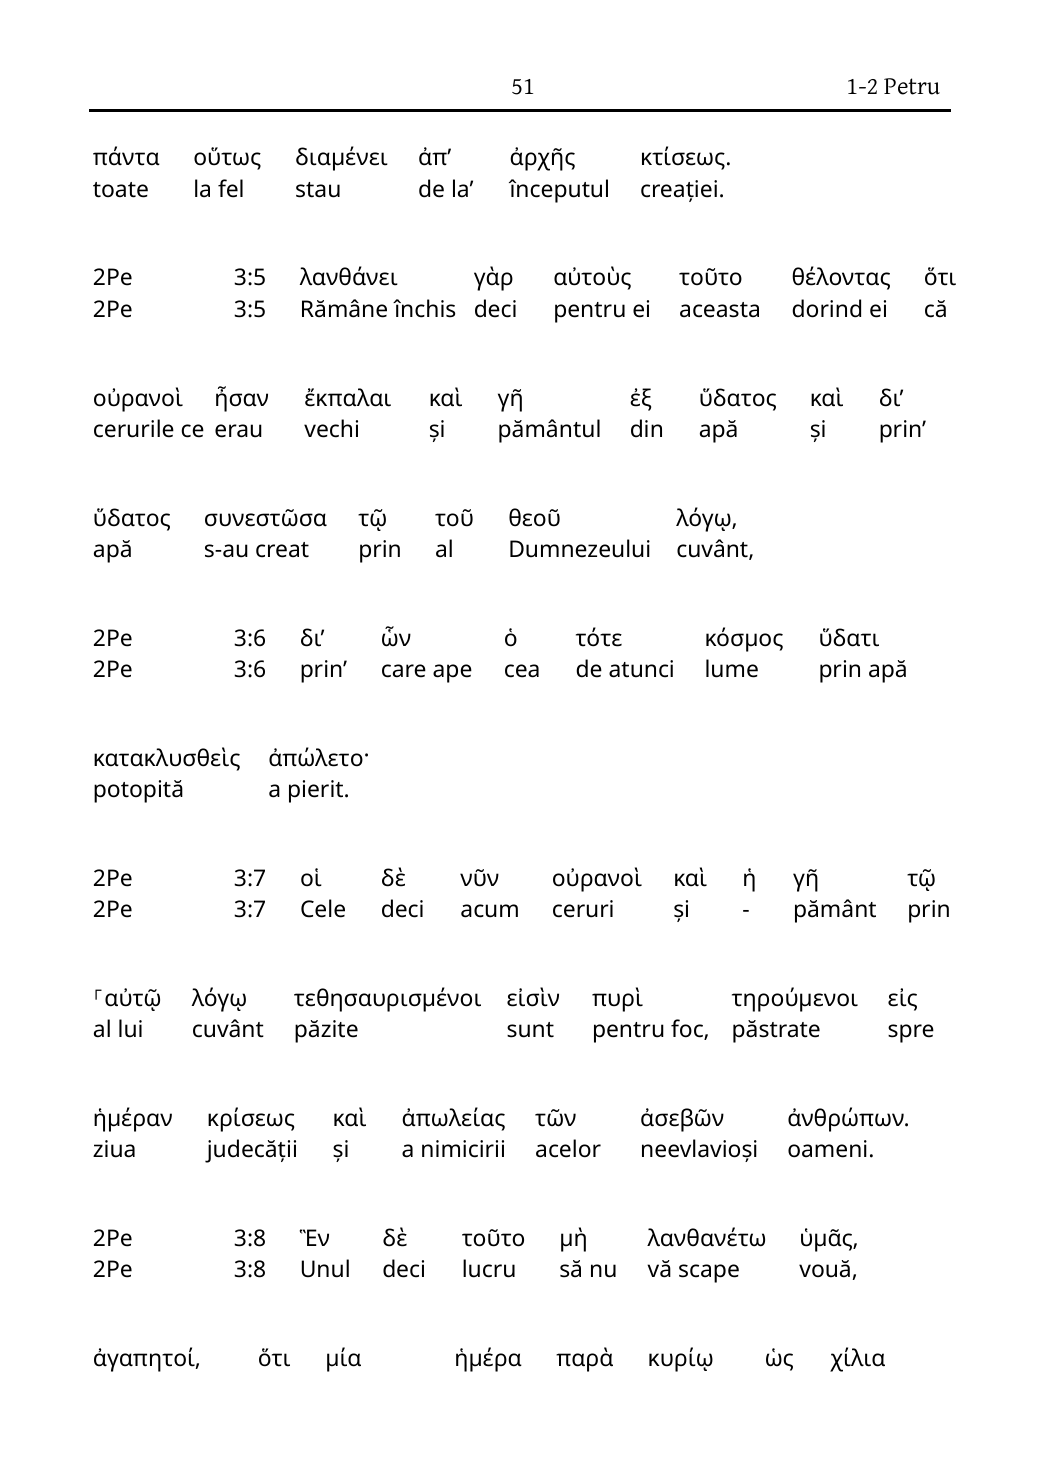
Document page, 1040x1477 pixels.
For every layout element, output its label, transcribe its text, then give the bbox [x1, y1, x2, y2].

table_cell οὐρανοὶ [89, 381, 210, 413]
table_header [295, 230, 469, 261]
table_cell ὧν [376, 622, 499, 653]
table_cell cea [499, 653, 571, 684]
table_header [354, 470, 431, 502]
table_cell λόγῳ [188, 982, 289, 1013]
table_cell stau [291, 173, 414, 204]
table_cell - [738, 893, 789, 924]
table_header [571, 590, 700, 622]
table_cell δὲ [378, 1222, 457, 1253]
table_cell pentru ei [549, 293, 675, 324]
table_cell a nimicirii [397, 1133, 531, 1164]
table_cell deci [378, 1254, 457, 1285]
table_header [493, 350, 625, 381]
table_header [321, 1311, 450, 1342]
table_cell toate [89, 173, 189, 204]
table_cell Unul [295, 1254, 378, 1285]
table_cell al [431, 533, 504, 564]
table_cell ἡ [738, 862, 789, 893]
table_cell 3:7 [230, 862, 296, 893]
table_cell λανθανέτω [643, 1222, 795, 1253]
table_cell διαμένει [291, 141, 414, 172]
table_header [300, 350, 424, 381]
table_cell păzite [290, 1013, 502, 1044]
table_header [89, 350, 210, 381]
table_cell prin’ [295, 653, 376, 684]
table_cell și [328, 1133, 397, 1164]
table_cell τῷ [354, 502, 431, 533]
table_header [903, 831, 979, 862]
table_cell ἀσεβῶν [636, 1102, 783, 1133]
table_cell τοῦτο [458, 1222, 555, 1253]
table_cell κτίσεως. [636, 141, 758, 172]
table_cell οὐρανοὶ [548, 862, 669, 893]
table_cell ἡμέρα [450, 1342, 552, 1373]
table_cell 3:5 [230, 293, 295, 324]
table_cell păstrate [727, 1013, 883, 1044]
table_header [210, 350, 300, 381]
table_header [919, 230, 987, 261]
table_cell ὕδατι [814, 622, 934, 653]
table_header [814, 590, 934, 622]
table_cell să nu [555, 1254, 643, 1285]
table_cell 3:7 [230, 893, 296, 924]
table_cell ὅτι [919, 261, 987, 293]
table_cell οὕτως [189, 141, 291, 172]
table_cell de atunci [571, 653, 700, 684]
table_header [376, 590, 499, 622]
table_cell καὶ [424, 381, 493, 413]
table_header [694, 350, 805, 381]
table_cell χίλια [826, 1342, 921, 1373]
table_cell apă [694, 413, 805, 444]
table_cell lume [700, 653, 814, 684]
table_cell οἱ [296, 862, 376, 893]
table_header [89, 1191, 229, 1222]
table_cell καὶ [805, 381, 874, 413]
table_cell μὴ [555, 1222, 643, 1253]
table_cell δὲ [376, 862, 456, 893]
table_header [89, 470, 199, 502]
table_cell ἡμέραν [89, 1102, 202, 1133]
table_header [760, 1311, 826, 1342]
table_header [431, 470, 504, 502]
table_cell prin [903, 893, 979, 924]
table_cell 2Pe [89, 653, 229, 684]
table_header [296, 831, 376, 862]
table_cell și [424, 413, 493, 444]
table_cell ἀπ’ [414, 141, 505, 172]
table_cell erau [210, 413, 300, 444]
table_cell și [805, 413, 874, 444]
table_cell ἀνθρώπων. [783, 1102, 939, 1133]
table_cell deci [376, 893, 456, 924]
table_cell νῦν [456, 862, 547, 893]
table_cell neevlavioși [636, 1133, 783, 1164]
table_header [531, 1071, 636, 1102]
table_header [230, 1191, 295, 1222]
table_cell γῆ [789, 862, 903, 893]
table_cell θέλοντας [787, 261, 919, 293]
table_header [450, 1311, 552, 1342]
table_cell pentru foc, [588, 1013, 727, 1044]
table_cell acum [456, 893, 547, 924]
table_header [672, 470, 778, 502]
table_cell spre [883, 1013, 963, 1044]
table_header [502, 951, 588, 982]
table_cell 2Pe [89, 261, 229, 293]
table_cell τεθησαυρισμένοι [290, 982, 502, 1013]
table_cell λόγῳ, [672, 502, 778, 533]
table_header [456, 831, 547, 862]
table_header [89, 1311, 253, 1342]
table_header [89, 831, 229, 862]
table_cell πυρὶ [588, 982, 727, 1013]
table_cell εἰς [883, 982, 963, 1013]
table_header [203, 1071, 328, 1102]
table_header [883, 951, 963, 982]
table_cell κατακλυσθεὶς [89, 742, 264, 773]
table_header [787, 230, 919, 261]
table_header [89, 1071, 202, 1102]
table_cell s-au creat [200, 533, 354, 564]
table_cell 3:8 [230, 1254, 295, 1285]
table_cell παρὰ [552, 1342, 643, 1373]
table_header [230, 590, 295, 622]
table_cell λανθάνει [295, 261, 469, 293]
table_cell Ἓν [295, 1222, 378, 1253]
table_cell ὁ [499, 622, 571, 653]
table_cell καὶ [669, 862, 738, 893]
table_header [795, 1191, 886, 1222]
table_cell și [669, 893, 738, 924]
table_cell 2Pe [89, 862, 229, 893]
table_header [636, 1071, 783, 1102]
table_cell ἔκπαλαι [300, 381, 424, 413]
table_cell ἀγαπητοί, [89, 1342, 253, 1373]
table_header [264, 711, 396, 742]
table_header [254, 1311, 321, 1342]
table_cell τότε [571, 622, 700, 653]
table_header [89, 590, 229, 622]
table_cell αὐτοὺς [549, 261, 675, 293]
table_header [295, 590, 376, 622]
table_header [588, 951, 727, 982]
table_cell 2Pe [89, 622, 229, 653]
table_header [555, 1191, 643, 1222]
table_cell εἰσὶν [502, 982, 588, 1013]
table_cell prin [354, 533, 431, 564]
table_header [89, 711, 264, 742]
table_header [738, 831, 789, 862]
table_cell ἦσαν [210, 381, 300, 413]
table_cell cerurile ce [89, 413, 210, 444]
table_header [789, 831, 903, 862]
table_cell ⸀αὐτῷ [89, 982, 187, 1013]
table_header [397, 1071, 531, 1102]
table_cell potopită [89, 773, 264, 804]
table_cell a pierit. [264, 773, 396, 804]
table_cell de la’ [414, 173, 505, 204]
table_cell începutul [505, 173, 636, 204]
table_header [504, 470, 672, 502]
table_cell Cele [296, 893, 376, 924]
table_header [625, 350, 694, 381]
table_cell ἀπώλετο· [264, 742, 396, 773]
table_cell Rămâne închis [295, 293, 469, 324]
table_cell ὡς [760, 1342, 826, 1373]
table_header [89, 230, 229, 261]
table_cell τῷ [903, 862, 979, 893]
table_cell κυρίῳ [643, 1342, 760, 1373]
table_header [230, 831, 296, 862]
table_cell la fel [189, 173, 291, 204]
table_header [548, 831, 669, 862]
table_header [295, 1191, 378, 1222]
table_header [783, 1071, 939, 1102]
table_cell că [919, 293, 987, 324]
table_cell τηρούμενοι [727, 982, 883, 1013]
table_cell cuvânt [188, 1013, 289, 1044]
table_cell ὅτι [254, 1342, 321, 1373]
table_header [675, 230, 787, 261]
table_cell vouă, [795, 1254, 886, 1285]
table_header [700, 590, 814, 622]
table_cell δι’ [295, 622, 376, 653]
table_header [230, 230, 295, 261]
table_cell κρίσεως [203, 1102, 328, 1133]
table_cell ceruri [548, 893, 669, 924]
table_header [376, 831, 456, 862]
table_header [290, 951, 502, 982]
table_cell θεοῦ [504, 502, 672, 533]
table_cell 3:8 [230, 1222, 295, 1253]
table_cell ὕδατος [89, 502, 199, 533]
table_header [727, 951, 883, 982]
table_cell τῶν [531, 1102, 636, 1133]
table_cell dorind ei [787, 293, 919, 324]
table_cell μία [321, 1342, 450, 1373]
table_cell din [625, 413, 694, 444]
table_header [458, 1191, 555, 1222]
table_cell δι’ [874, 381, 955, 413]
table_header [424, 350, 493, 381]
table_cell pământul [493, 413, 625, 444]
table_cell deci [469, 293, 549, 324]
table_cell al lui [89, 1013, 187, 1044]
table_header [874, 350, 955, 381]
table_cell 3:5 [230, 261, 295, 293]
table_cell κόσμος [700, 622, 814, 653]
table_cell 2Pe [89, 1222, 229, 1253]
table_cell γὰρ [469, 261, 549, 293]
table_header [643, 1191, 795, 1222]
table_cell cuvânt, [672, 533, 778, 564]
table_cell 2Pe [89, 293, 229, 324]
table_cell prin apă [814, 653, 934, 684]
table_header [499, 590, 571, 622]
table_cell creației. [636, 173, 758, 204]
table_cell sunt [502, 1013, 588, 1044]
table_cell ἀπωλείας [397, 1102, 531, 1133]
table_cell prin’ [874, 413, 955, 444]
table_cell lucru [458, 1254, 555, 1285]
table_header [89, 951, 187, 982]
table_cell apă [89, 533, 199, 564]
table_cell oameni. [783, 1133, 939, 1164]
table_header [188, 951, 289, 982]
table_cell τοῦ [431, 502, 504, 533]
table_cell πάντα [89, 141, 189, 172]
table_header [549, 230, 675, 261]
table_header [469, 230, 549, 261]
table_cell καὶ [328, 1102, 397, 1133]
table_cell ὕδατος [694, 381, 805, 413]
table_cell vechi [300, 413, 424, 444]
table_cell ὑμᾶς, [795, 1222, 886, 1253]
table_cell acelor [531, 1133, 636, 1164]
table_header [643, 1311, 760, 1342]
table_cell ἀρχῆς [505, 141, 636, 172]
table_cell συνεστῶσα [200, 502, 354, 533]
table_cell ziua [89, 1133, 202, 1164]
table_cell ἐξ [625, 381, 694, 413]
table_cell 2Pe [89, 893, 229, 924]
table_header [669, 831, 738, 862]
table_header [805, 350, 874, 381]
table_cell aceasta [675, 293, 787, 324]
table_cell τοῦτο [675, 261, 787, 293]
table_header [328, 1071, 397, 1102]
table_header [378, 1191, 457, 1222]
table_cell 3:6 [230, 622, 295, 653]
table_header [200, 470, 354, 502]
table_cell care ape [376, 653, 499, 684]
table_header [826, 1311, 921, 1342]
table_cell γῆ [493, 381, 625, 413]
table_cell 3:6 [230, 653, 295, 684]
table_cell judecății [203, 1133, 328, 1164]
table_header [552, 1311, 643, 1342]
table_cell 2Pe [89, 1254, 229, 1285]
table_cell Dumnezeului [504, 533, 672, 564]
table_cell vă scape [643, 1254, 795, 1285]
table_cell pământ [789, 893, 903, 924]
